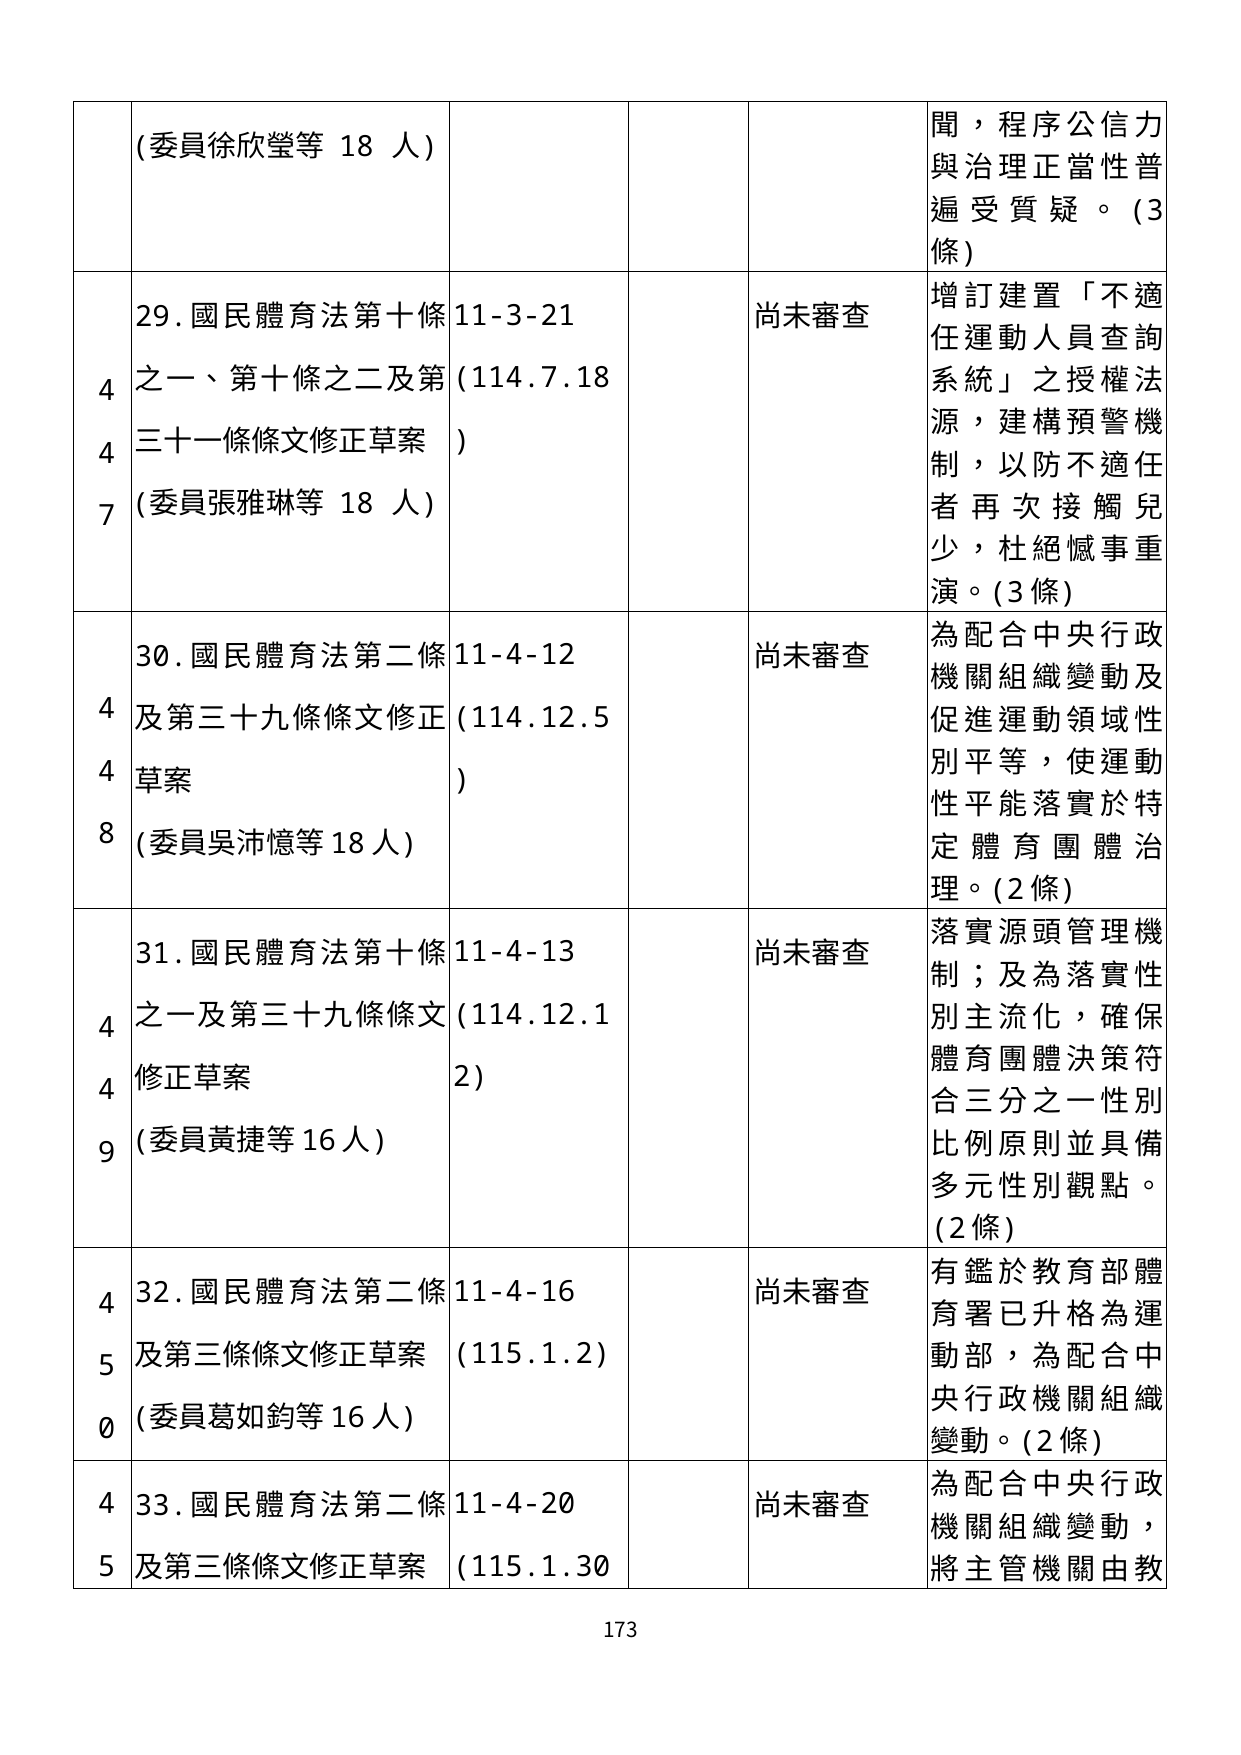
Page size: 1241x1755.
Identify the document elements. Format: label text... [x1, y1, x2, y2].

table_cell 尚未審查 [749, 612, 927, 908]
table_cell 有鑑於教育部體育署已升格為運動部，為配合中央行政機關組織變動。(2條) [928, 1248, 1166, 1460]
table_cell [74, 102, 131, 271]
table_cell [74, 612, 131, 908]
table_cell [629, 612, 748, 908]
table_cell 33.國民體育法第二條及第三條條文修正草案 [132, 1461, 449, 1588]
table_cell 尚未審查 [749, 909, 927, 1247]
table_cell 尚未審查 [749, 1461, 927, 1588]
table_cell 29.國民體育法第十條之一、第十條之二及第三十一條條文修正草案 (委員張雅琳等 18 人) [132, 272, 449, 611]
table_cell [629, 272, 748, 611]
table_cell [74, 1461, 131, 1588]
table_cell 32.國民體育法第二條及第三條條文修正草案 (委員葛如鈞等16人) [132, 1248, 449, 1460]
table_cell [629, 909, 748, 1247]
table_cell [74, 1248, 131, 1460]
table_cell 31.國民體育法第十條之一及第三十九條條文修正草案 (委員黃捷等16人) [132, 909, 449, 1247]
table_cell [629, 1248, 748, 1460]
table_cell 11-3-21 (114.7.18) [450, 272, 628, 611]
table_cell [74, 272, 131, 611]
table_cell [629, 102, 748, 271]
table_cell 11-4-13 (114.12.12) [450, 909, 628, 1247]
table_cell 11-4-12 (114.12.5) [450, 612, 628, 908]
table_cell 為配合中央行政機關組織變動及促進運動領域性別平等，使運動性平能落實於特定體育團體治理。(2條) [928, 612, 1166, 908]
table_cell [74, 909, 131, 1247]
table_cell [629, 1461, 748, 1588]
table_cell 尚未審查 [749, 272, 927, 611]
table_cell 11-4-16 (115.1.2) [450, 1248, 628, 1460]
table_cell [749, 102, 927, 271]
table_cell 聞，程序公信力與治理正當性普遍受質疑。(3條) [928, 102, 1166, 271]
table_cell 為配合中央行政機關組織變動，將主管機關由教 [928, 1461, 1166, 1588]
table_cell 落實源頭管理機制；及為落實性別主流化，確保體育團體決策符合三分之一性別比例原則並具備多元性別觀點。(2條) [928, 909, 1166, 1247]
table_cell 增訂建置「不適任運動人員查詢系統」之授權法源，建構預警機制，以防不適任者再次接觸兒少，杜絕憾事重演。(3條) [928, 272, 1166, 611]
table_cell (委員徐欣瑩等 18 人) [132, 102, 449, 271]
table_cell 11-4-20 (115.1.30 [450, 1461, 628, 1588]
table_cell 尚未審查 [749, 1248, 927, 1460]
table_cell 30.國民體育法第二條及第三十九條條文修正草案 (委員吳沛憶等18人) [132, 612, 449, 908]
table_cell [450, 102, 628, 271]
